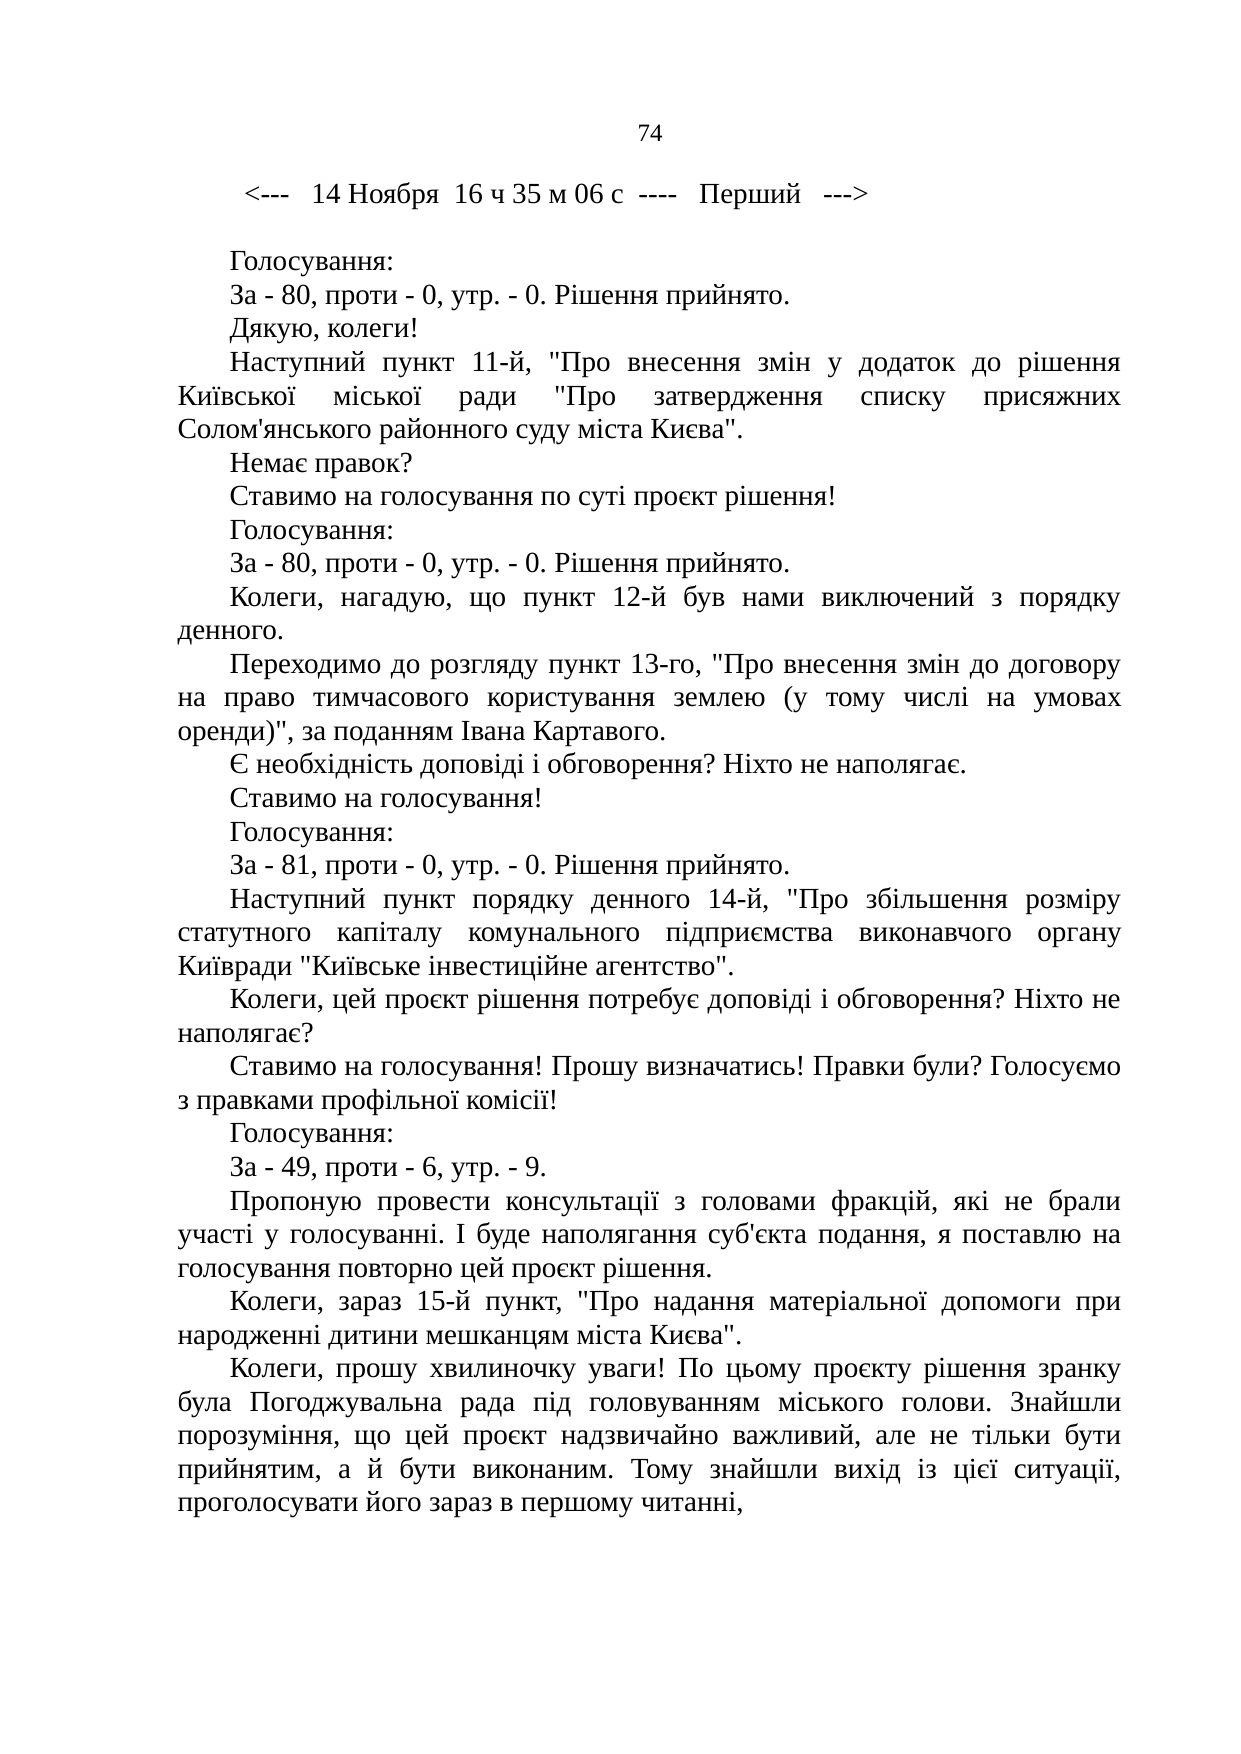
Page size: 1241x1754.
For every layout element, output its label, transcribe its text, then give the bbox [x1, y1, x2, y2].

text Голосування: [177, 243, 1122, 277]
text Ставимо на голосування! Прошу визначатись! Правки були? Голосуємо з правками профільної комісії! [177, 1048, 1122, 1116]
text Є необхідність доповіді і обговорення? Ніхто не наполягає. [177, 747, 1122, 780]
text Голосування: [177, 1116, 1122, 1149]
text За - 80, проти - 0, утр. - 0. Рішення прийнято. [177, 277, 1122, 311]
text Голосування: [177, 512, 1122, 545]
text Голосування: [177, 814, 1122, 847]
text Переходимо до розгляду пункт 13-го, "Про внесення змін до договору на право тимчасового користування землею (у тому числі на умовах оренди)", за поданням Івана Картавого. [177, 646, 1122, 747]
text Наступний пункт порядку денного 14-й, "Про збільшення розміру статутного капіталу комунального підприємства виконавчого органу Київради "Київське інвестиційне агентство". [177, 881, 1122, 981]
text Наступний пункт 11-й, "Про внесення змін у додаток до рішення Київської міської ради "Про затвердження списку присяжних Солом'янського районного суду міста Києва". [177, 344, 1122, 445]
text Ставимо на голосування по суті проєкт рішення! [177, 478, 1122, 512]
text Колеги, зараз 15-й пункт, "Про надання матеріальної допомоги при народженні дитини мешканцям міста Києва". [177, 1283, 1122, 1350]
text Колеги, прошу хвилиночку уваги! По цьому проєкту рішення зранку була Погоджувальна рада під головуванням міського голови. Знайшли порозуміння, що цей проєкт надзвичайно важливий, але не тільки бути прийнятим, а й бути виконаним. Тому знайшли вихід із цієї ситуації, проголосувати його зараз в першому читанні, [177, 1350, 1122, 1518]
text За - 49, проти - 6, утр. - 9. [177, 1149, 1122, 1183]
text За - 80, проти - 0, утр. - 0. Рішення прийнято. [177, 545, 1122, 579]
text Колеги, цей проєкт рішення потребує доповіді і обговорення? Ніхто не наполягає? [177, 981, 1122, 1048]
text Колеги, нагадую, що пункт 12-й був нами виключений з порядку денного. [177, 579, 1122, 646]
text <--- 14 Ноября 16 ч 35 м 06 с ---- Перший ---> [177, 176, 1122, 210]
text Дякую, колеги! [177, 311, 1122, 344]
text Немає правок? [177, 445, 1122, 478]
text За - 81, проти - 0, утр. - 0. Рішення прийнято. [177, 847, 1122, 881]
text Ставимо на голосування! [177, 780, 1122, 814]
text Пропоную провести консультації з головами фракцій, які не брали участі у голосуванні. І буде наполягання суб'єкта подання, я поставлю на голосування повторно цей проєкт рішення. [177, 1183, 1122, 1283]
